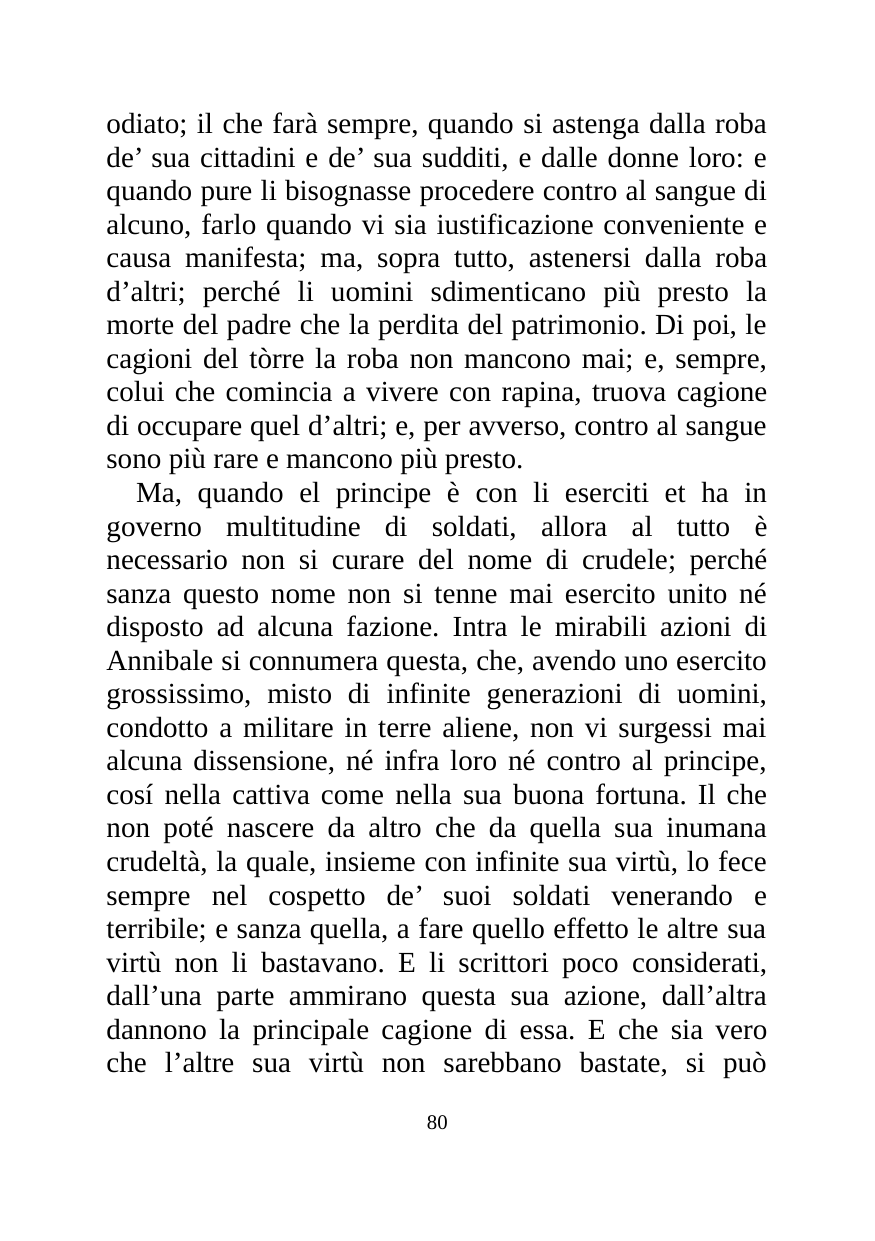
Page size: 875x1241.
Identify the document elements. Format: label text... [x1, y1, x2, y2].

text Ma, quando el principe è con li eserciti et ha in governo multitudine di soldati, allora al tutto è necessario non si curare del nome di crudele; perché sanza questo nome non si tenne mai esercito unito né disposto ad alcuna fazione. Intra le mirabili azioni di Annibale si connumera questa, che, avendo uno esercito grossissimo, misto di infinite generazioni di uomini, condotto a militare in terre aliene, non vi surgessi mai alcuna dissensione, né infra loro né contro al principe, cosí nella cattiva come nella sua buona fortuna. Il che non poté nascere da altro che da quella sua inumana crudeltà, la quale, insieme con infinite sua virtù, lo fece sempre nel cospetto de’ suoi soldati venerando e terribile; e sanza quella, a fare quello effetto le altre sua virtù non li bastavano. E li scrittori poco considerati, dall’una parte ammirano questa sua azione, dall’altra dannono la principale cagione di essa. E che sia vero che l’altre sua virtù non sarebbano bastate, si può [106, 475, 768, 1079]
text odiato; il che farà sempre, quando si astenga dalla roba de’ sua cittadini e de’ sua sudditi, e dalle donne loro: e quando pure li bisognasse procedere contro al sangue di alcuno, farlo quando vi sia iustificazione conveniente e causa manifesta; ma, sopra tutto, astenersi dalla roba d’altri; perché li uomini sdimenticano più presto la morte del padre che la perdita del patrimonio. Di poi, le cagioni del tòrre la roba non mancono mai; e, sempre, colui che comincia a vivere con rapina, truova cagione di occupare quel d’altri; e, per avverso, contro al sangue sono più rare e mancono più presto. [106, 106, 768, 475]
